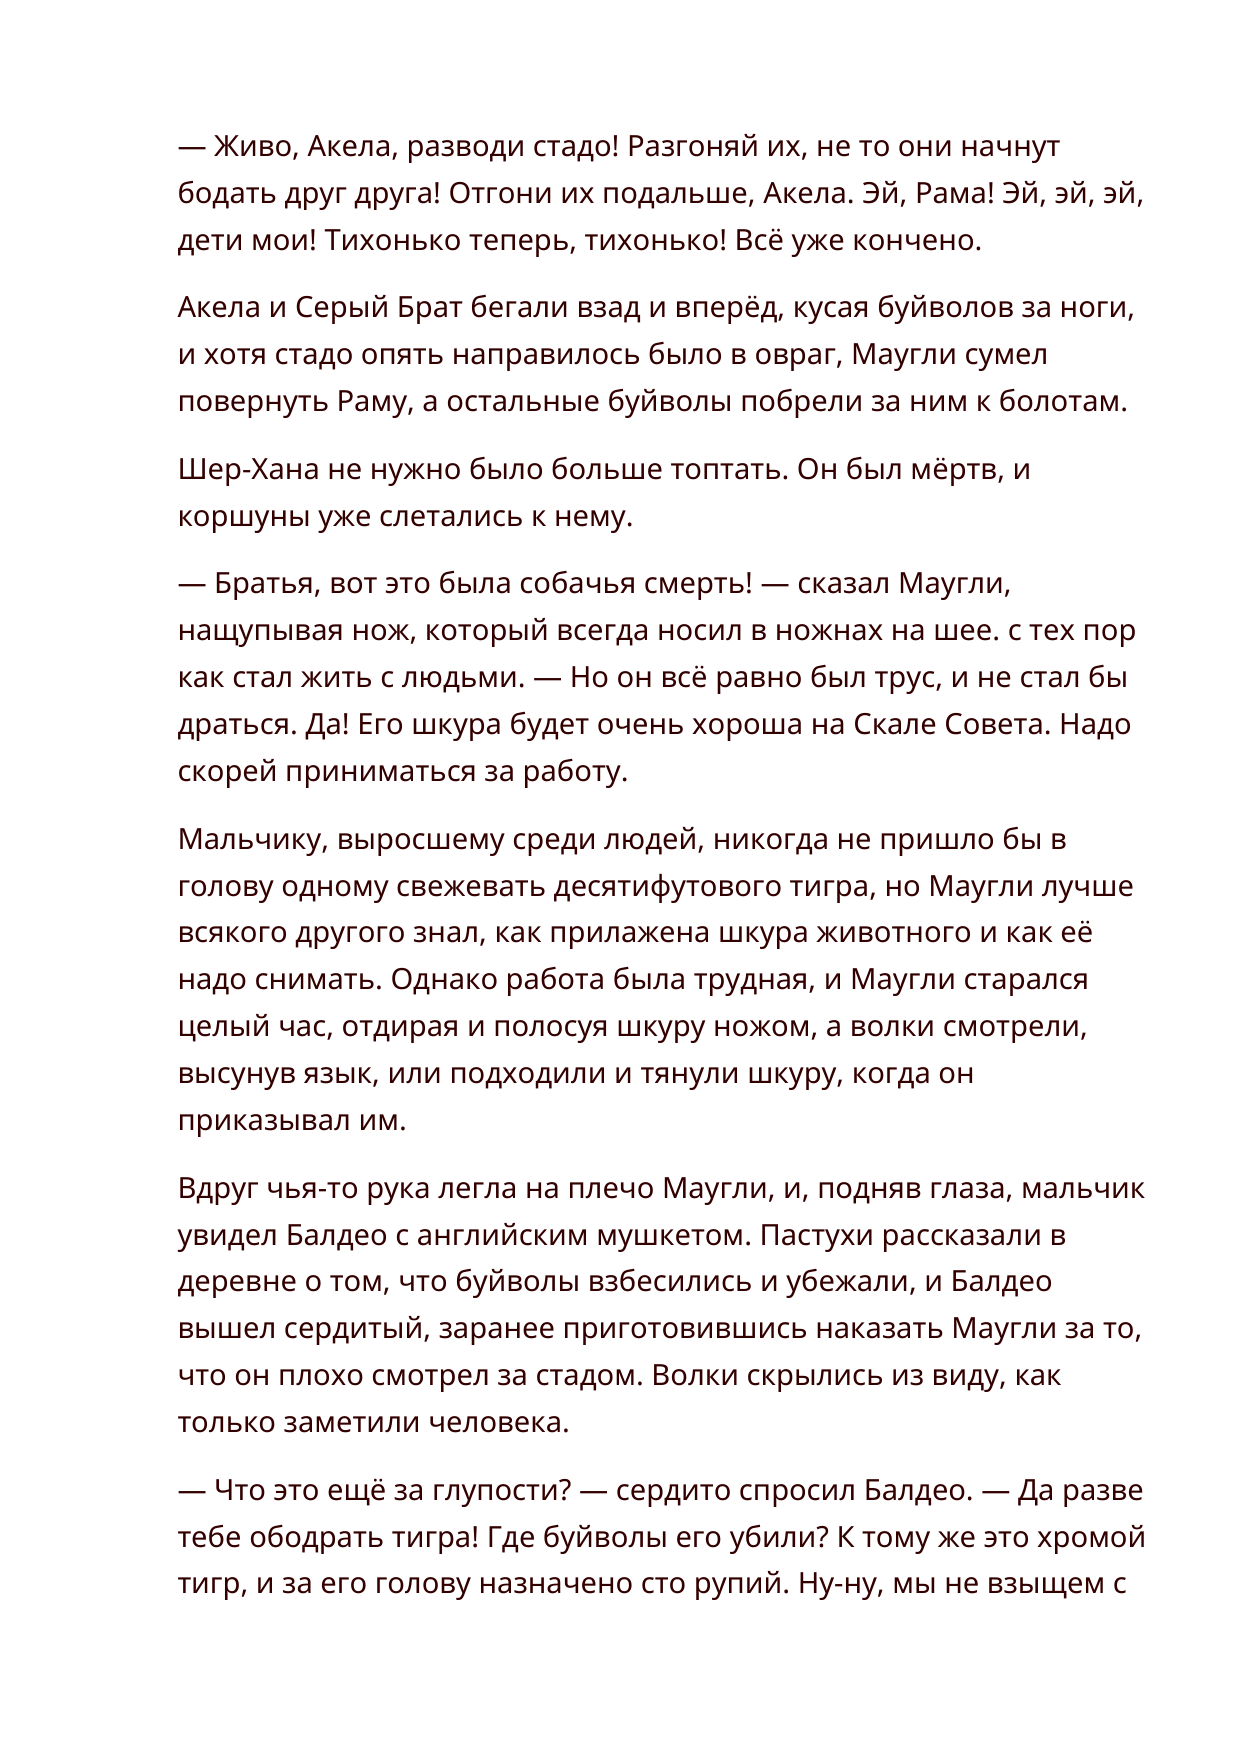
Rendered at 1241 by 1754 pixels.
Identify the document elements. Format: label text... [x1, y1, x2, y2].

text Мальчику, выросшему среди людей, никогда не пришло бы в голову одному свежевать десятифутового тигра, но Маугли лучше всякого другого знал, как прилажена шкура животного и как её надо снимать. Однако работа была трудная, и Маугли старался целый час, отдирая и полосуя шкуру ножом, а волки смотрели, высунув язык, или подходили и тянули шкуру, когда он приказывал им. [177, 811, 1152, 1139]
text Шер-Хана не нужно было больше топтать. Он был мёртв, и коршуны уже слетались к нему. [177, 441, 1152, 535]
text — Живо, Акела, разводи стадо! Разгоняй их, не то они начнут бодать друг друга! Отгони их подальше, Акела. Эй, Рама! Эй, эй, эй, дети мои! Тихонько теперь, тихонько! Всё уже кончено. [177, 118, 1152, 259]
text — Что это ещё за глупости? — сердито спросил Балдео. — Да разве тебе ободрать тигра! Где буйволы его убили? К тому же это хромой тигр, и за его голову назначено сто рупий. Ну-ну, мы не взыщем с [177, 1462, 1152, 1602]
text Вдруг чья-то рука легла на плечо Маугли, и, подняв глаза, мальчик увидел Балдео с английским мушкетом. Пастухи рассказали в деревне о том, что буйволы взбесились и убежали, и Балдео вышел сердитый, заранее приготовившись наказать Маугли за то, что он плохо смотрел за стадом. Волки скрылись из виду, как только заметили человека. [177, 1160, 1152, 1441]
text Акела и Серый Брат бегали взад и вперёд, кусая буйволов за ноги, и хотя стадо опять направилось было в овраг, Маугли сумел повернуть Раму, а остальные буйволы побрели за ним к болотам. [177, 279, 1152, 420]
text — Братья, вот это была собачья смерть! — сказал Маугли, нащупывая нож, который всегда носил в ножнах на шее. с тех пор как стал жить с людьми. — Но он всё равно был трус, и не стал бы драться. Да! Его шкура будет очень хороша на Скале Совета. Надо скорей приниматься за работу. [177, 556, 1152, 790]
